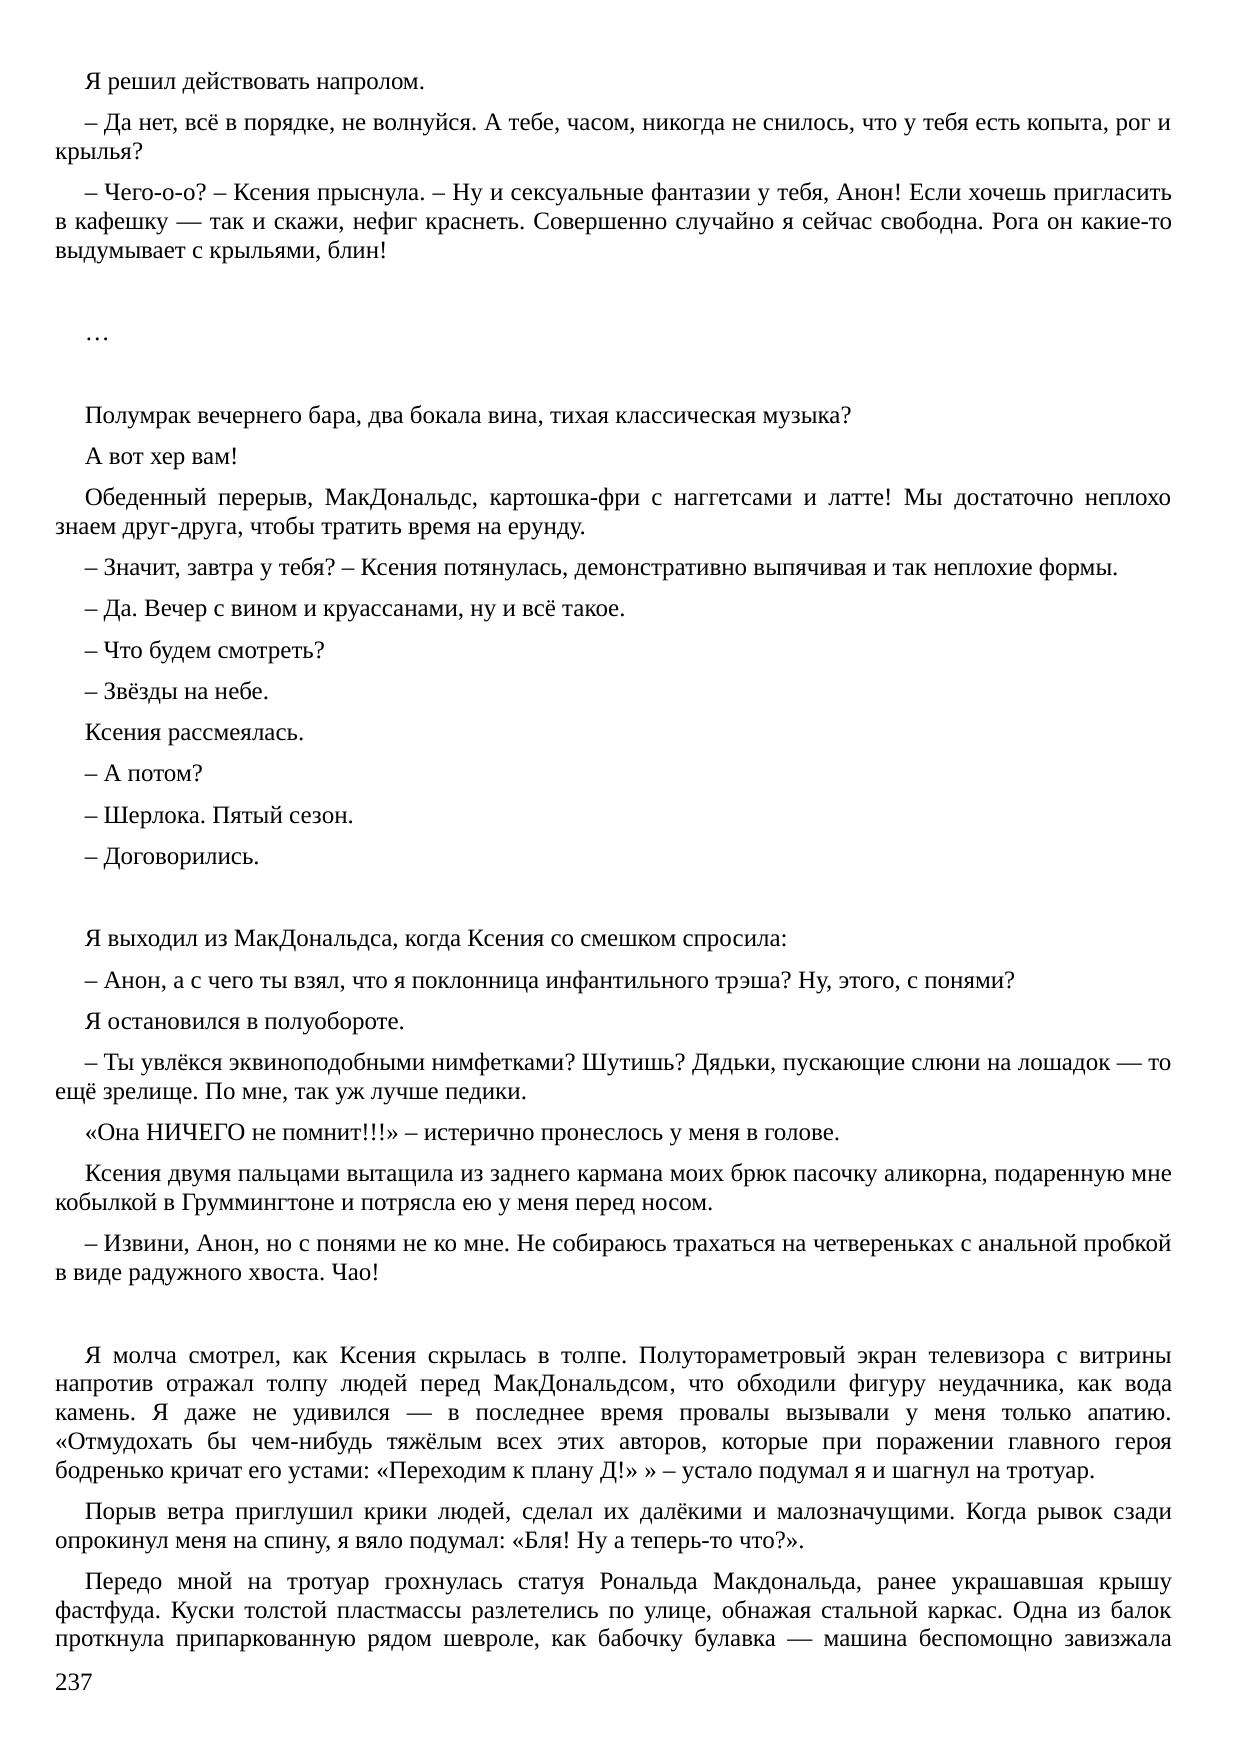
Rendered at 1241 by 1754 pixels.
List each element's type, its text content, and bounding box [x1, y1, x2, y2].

text – Договорились. [55, 841, 1173, 870]
text – Что будем смотреть? [55, 635, 1173, 663]
text – А потом? [55, 758, 1173, 787]
text – Извини, Анон, но с понями не ко мне. Не собираюсь трахаться на четвереньках с анальной пробкой в виде радужного хвоста. Чао! [55, 1228, 1173, 1286]
text Я выходил из МакДональдса, когда Ксения со смешком спросила: [55, 923, 1173, 952]
text Я решил действовать напролом. [55, 66, 1173, 95]
text – Чего-о-о? – Ксения прыснула. – Ну и сексуальные фантазии у тебя, Анон! Если хочешь пригласить в кафешку — так и скажи, нефиг краснеть. Совершенно случайно я сейчас свободна. Рога он какие-то выдумывает с крыльями, блин! [55, 177, 1173, 263]
text – Ты увлёкся эквиноподобными нимфетками? Шутишь? Дядьки, пускающие слюни на лошадок — то ещё зрелище. По мне, так уж лучше педики. [55, 1047, 1173, 1105]
text Ксения рассмеялась. [55, 717, 1173, 746]
text – Да нет, всё в порядке, не волнуйся. А тебе, часом, никогда не снилось, что у тебя есть копыта, рог и крылья? [55, 107, 1173, 165]
text Передо мной на тротуар грохнулась статуя Рональда Макдональда, ранее украшавшая крышу фастфуда. Куски толстой пластмассы разлетелись по улице, обнажая стальной каркас. Одна из балок проткнула припаркованную рядом шевроле, как бабочку булавка — машина беспомощно завизжала [55, 1566, 1173, 1652]
text Я остановился в полуобороте. [55, 1006, 1173, 1035]
text А вот хер вам! [55, 441, 1173, 470]
text Обеденный перерыв, МакДональдс, картошка-фри с наггетсами и латте! Мы достаточно неплохо знаем друг-друга, чтобы тратить время на ерунду. [55, 482, 1173, 540]
text Полумрак вечернего бара, два бокала вина, тихая классическая музыка? [55, 400, 1173, 428]
text Я молча смотрел, как Ксения скрылась в толпе. Полутораметровый экран телевизора с витрины напротив отражал толпу людей перед МакДональдсом, что обходили фигуру неудачника, как вода камень. Я даже не удивился — в последнее время провалы вызывали у меня только апатию. «Отмудохать бы чем-нибудь тяжёлым всех этих авторов, которые при поражении главного героя бодренько кричат его устами: «Переходим к плану Д!» » – устало подумал я и шагнул на тротуар. [55, 1340, 1173, 1483]
text – Анон, а с чего ты взял, что я поклонница инфантильного трэша? Ну, этого, с понями? [55, 965, 1173, 993]
text – Да. Вечер с вином и круассанами, ну и всё такое. [55, 593, 1173, 622]
text – Звёзды на небе. [55, 676, 1173, 705]
text «Она НИЧЕГО не помнит!!!» – истерично пронеслось у меня в голове. [55, 1117, 1173, 1146]
text – Значит, завтра у тебя? – Ксения потянулась, демонстративно выпячивая и так неплохие формы. [55, 552, 1173, 581]
text – Шерлока. Пятый сезон. [55, 800, 1173, 828]
text Порыв ветра приглушил крики людей, сделал их далёкими и малозначущими. Когда рывок сзади опрокинул меня на спину, я вяло подумал: «Бля! Ну а теперь-то что?». [55, 1496, 1173, 1553]
text … [55, 317, 1173, 346]
text Ксения двумя пальцами вытащила из заднего кармана моих брюк пасочку аликорна, подаренную мне кобылкой в Груммингтоне и потрясла ею у меня перед носом. [55, 1158, 1173, 1216]
